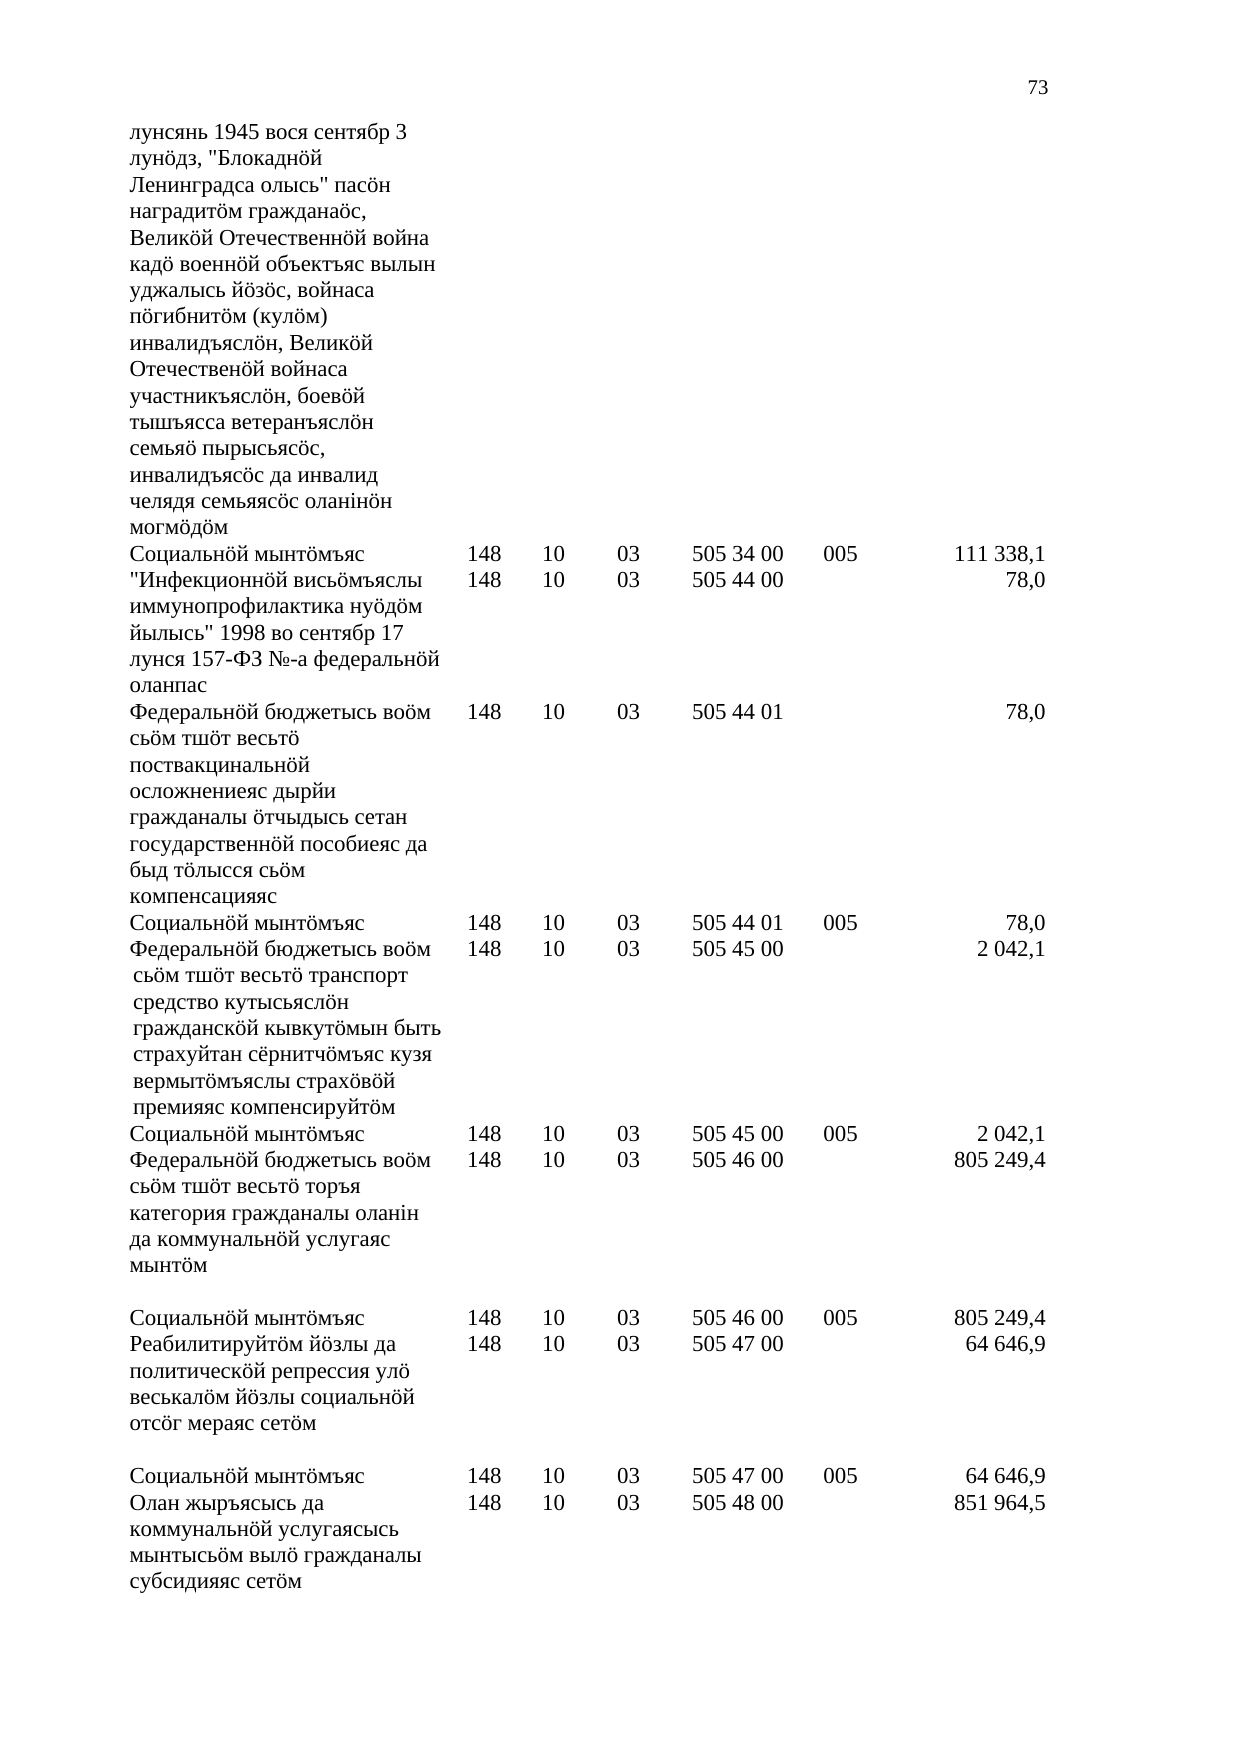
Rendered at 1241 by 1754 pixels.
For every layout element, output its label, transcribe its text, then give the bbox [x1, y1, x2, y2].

table_cell [812, 1489, 887, 1594]
table_cell [812, 566, 887, 698]
table_cell 10 [531, 935, 606, 1119]
table_cell 505 45 00 [681, 1120, 812, 1146]
table_cell 78,0 [887, 566, 1057, 698]
table_cell 148 [456, 1120, 531, 1146]
table_cell 03 [606, 935, 681, 1119]
table_cell Социальнöй мынтöмъяс [118, 1120, 456, 1146]
table_cell 64 646,9 [887, 1330, 1057, 1462]
table_cell 148 [456, 1330, 531, 1462]
table_cell [1057, 1489, 1113, 1594]
table_cell 03 [606, 909, 681, 935]
table_cell 03 [606, 1489, 681, 1594]
table_cell Социальнöй мынтöмъяс [118, 540, 456, 566]
table_cell 10 [531, 540, 606, 566]
table_cell 148 [456, 540, 531, 566]
table_cell 148 [456, 909, 531, 935]
table_cell [1057, 698, 1113, 909]
table_cell 03 [606, 540, 681, 566]
table_cell 10 [531, 1462, 606, 1488]
table_cell [1057, 1462, 1113, 1488]
table_cell 805 249,4 [887, 1304, 1057, 1330]
table_cell 005 [812, 1462, 887, 1488]
table_cell 10 [531, 1304, 606, 1330]
table_cell 111 338,1 [887, 540, 1057, 566]
table_cell 505 46 00 [681, 1146, 812, 1304]
table_cell 005 [812, 909, 887, 935]
table_cell 851 964,5 [887, 1489, 1057, 1594]
table_cell 148 [456, 566, 531, 698]
table_cell [1057, 1304, 1113, 1330]
table_cell [812, 698, 887, 909]
table_cell 148 [456, 698, 531, 909]
table_cell 505 44 01 [681, 698, 812, 909]
table_cell Олан жыръясысь да коммунальнöй услугаясысь мынтысьöм вылö гражданалы субсидияяс сетöм [118, 1489, 456, 1594]
table_cell Федеральнöй бюджетысь воöм сьöм тшöт весьтö торъя категория гражданалы оланін да коммунальнöй услугаяс мынтöм [118, 1146, 456, 1304]
table_cell Социальнöй мынтöмъяс [118, 1304, 456, 1330]
table_cell Федеральнöй бюджетысь воöм сьöм тшöт весьтö поствакцинальнöй осложнениеяс дырйи гражданалы öтчыдысь сетан государственнöй пособиеяс да быд тöлысся сьöм компенсацияяс [118, 698, 456, 909]
table_cell [456, 118, 531, 540]
table_cell [1057, 566, 1113, 698]
table_cell 505 44 00 [681, 566, 812, 698]
table_cell 78,0 [887, 698, 1057, 909]
table_cell [812, 1146, 887, 1304]
table_cell 005 [812, 1120, 887, 1146]
table_cell 505 45 00 [681, 935, 812, 1119]
table_cell 03 [606, 1330, 681, 1462]
table_cell [1057, 540, 1113, 566]
table_cell [812, 118, 887, 540]
table_cell Социальнöй мынтöмъяс [118, 909, 456, 935]
table_cell Федеральнöй бюджетысь воöм сьöм тшöт весьтö транспорт средство кутысьяслöн гражданскöй кывкутöмын быть страхуйтан сёрнитчöмъяс кузя вермытöмъяслы страхöвöй премияяс компенсируйтöм [118, 935, 456, 1119]
table_cell [1057, 118, 1113, 540]
table_cell 505 44 01 [681, 909, 812, 935]
table_cell "Инфекционнöй висьöмъяслы иммунопрофилактика нуöдöм йылысь" 1998 во сентябр 17 лунся 157-ФЗ №-а федеральнöй оланпас [118, 566, 456, 698]
table_cell 505 46 00 [681, 1304, 812, 1330]
table_cell 10 [531, 1330, 606, 1462]
table_cell [1057, 909, 1113, 935]
table_cell 10 [531, 1489, 606, 1594]
table_cell 03 [606, 1304, 681, 1330]
table_cell 03 [606, 1146, 681, 1304]
table_cell [681, 118, 812, 540]
table_cell 148 [456, 1462, 531, 1488]
table_cell 10 [531, 698, 606, 909]
table_cell [1057, 1146, 1113, 1304]
table_cell [606, 118, 681, 540]
table_cell 005 [812, 540, 887, 566]
table_cell [531, 118, 606, 540]
table_cell 505 48 00 [681, 1489, 812, 1594]
table_cell 148 [456, 1489, 531, 1594]
table_cell [812, 935, 887, 1119]
table_cell 505 47 00 [681, 1462, 812, 1488]
table_cell [1057, 1120, 1113, 1146]
table_cell Реабилитируйтöм йöзлы да политическöй репрессия улö веськалöм йöзлы социальнöй отсöг мераяс сетöм [118, 1330, 456, 1462]
table_cell 10 [531, 1146, 606, 1304]
table_cell 2 042,1 [887, 935, 1057, 1119]
table_cell 64 646,9 [887, 1462, 1057, 1488]
table_cell 03 [606, 1120, 681, 1146]
table_cell Социальнöй мынтöмъяс [118, 1462, 456, 1488]
table_cell [1057, 935, 1113, 1119]
table_cell 005 [812, 1304, 887, 1330]
table_cell 10 [531, 1120, 606, 1146]
table_cell 10 [531, 566, 606, 698]
table_cell 03 [606, 1462, 681, 1488]
table_cell 148 [456, 1304, 531, 1330]
table_cell 03 [606, 698, 681, 909]
table_cell 10 [531, 909, 606, 935]
table_cell 2 042,1 [887, 1120, 1057, 1146]
table_cell лунсянь 1945 вося сентябр 3 лунöдз, "Блокаднöй Ленинградса олысь" пасöн наградитöм гражданаöс, Великöй Отечественнöй война кадö военнöй объектъяс вылын уджалысь йöзöс, войнаса пöгибнитöм (кулöм) инвалидъяслöн, Великöй Отечественöй войнаса участникъяслöн, боевöй тышъясса ветеранъяслöн семьяö пырысьясöс, инвалидъясöс да инвалид челядя семьяясöс оланінöн могмöдöм [118, 118, 456, 540]
table_cell [887, 118, 1057, 540]
table_cell [812, 1330, 887, 1462]
table_cell 148 [456, 935, 531, 1119]
table_cell 505 34 00 [681, 540, 812, 566]
table_cell 03 [606, 566, 681, 698]
table_cell 505 47 00 [681, 1330, 812, 1462]
table_cell 78,0 [887, 909, 1057, 935]
table_cell [1057, 1330, 1113, 1462]
table_cell 805 249,4 [887, 1146, 1057, 1304]
table_cell 148 [456, 1146, 531, 1304]
